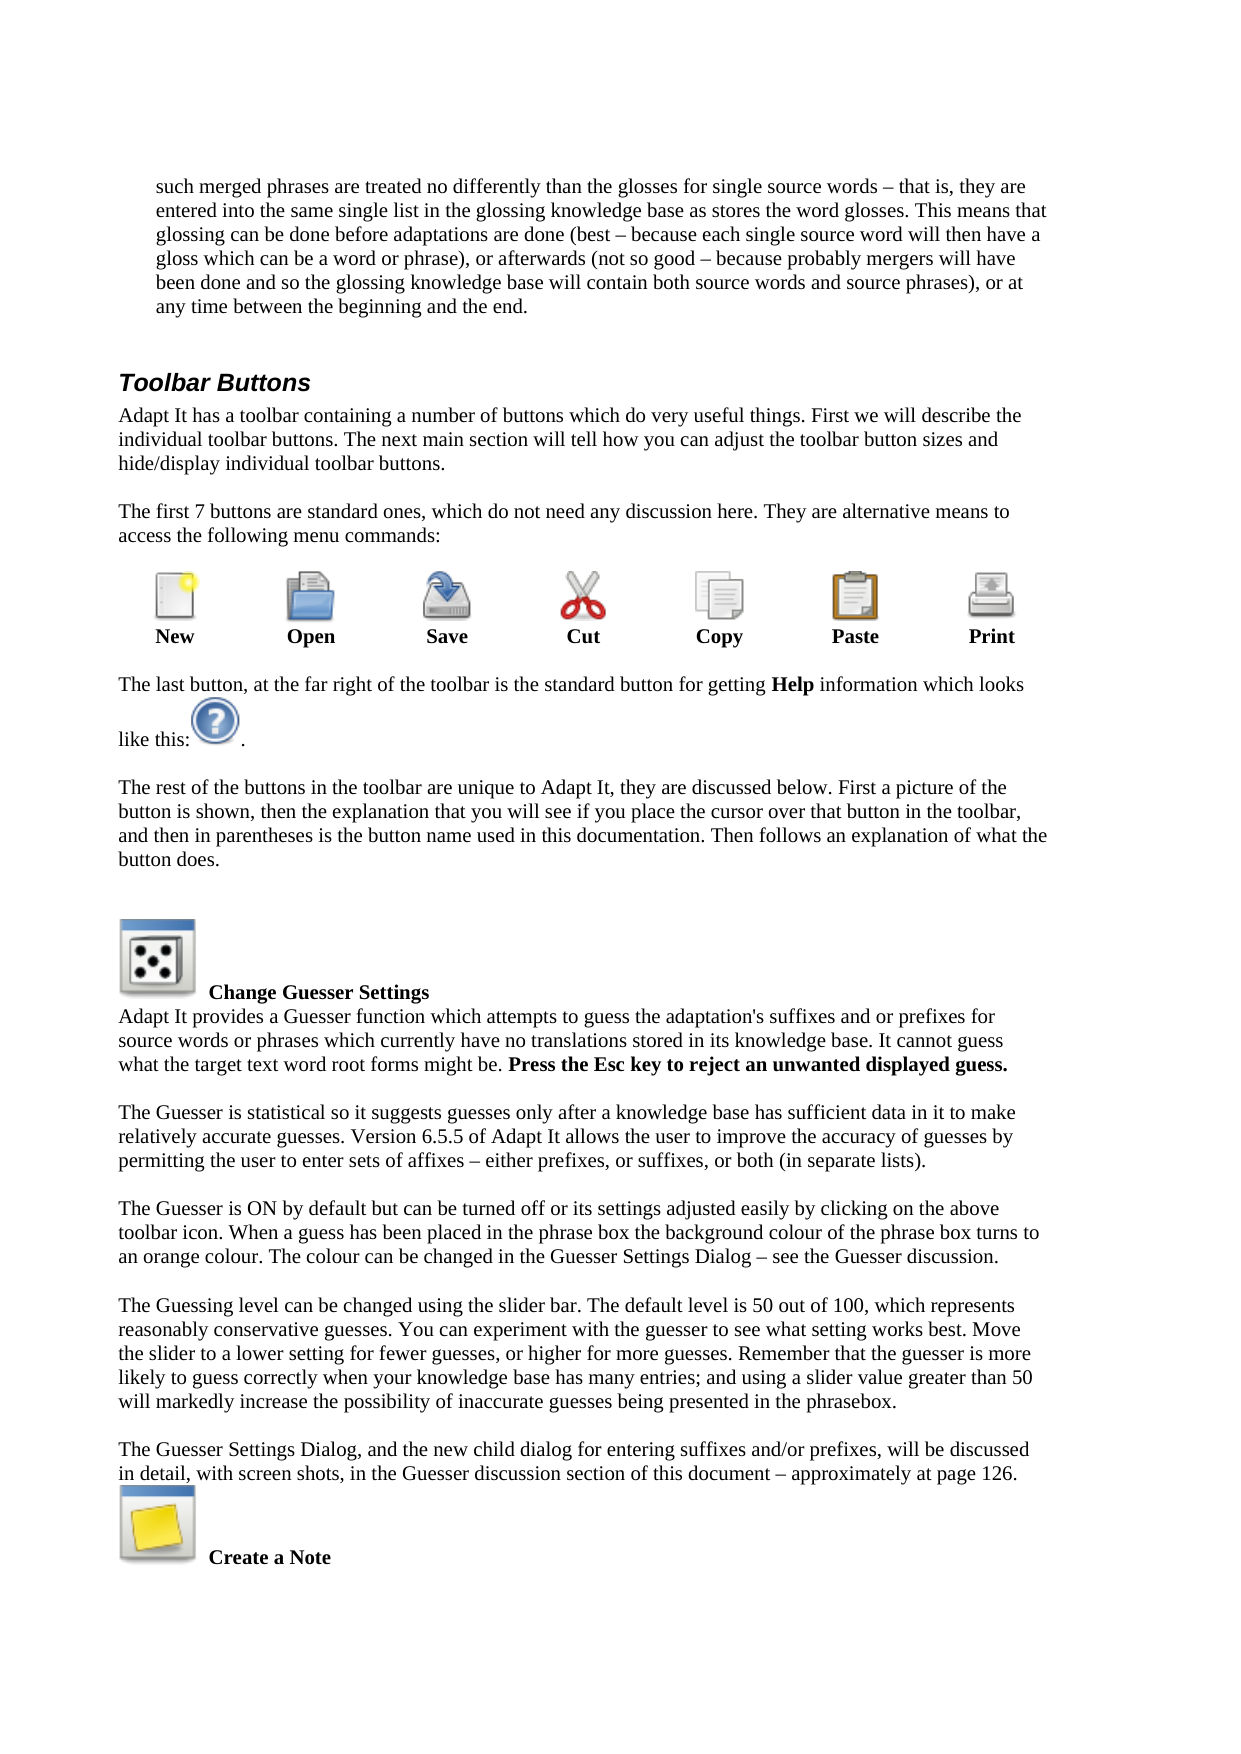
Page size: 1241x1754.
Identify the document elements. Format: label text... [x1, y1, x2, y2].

text The Guesser is ON by default but can be turned off or its settings adjusted easily by clicking on the above toolbar icon. When a guess has been placed in the phrase box the background colour of the phrase box turns to an orange colour. The colour can be changed in the Guesser Settings Dialog – see the Guesser discussion. [118, 1196, 1048, 1268]
picture [694, 571, 745, 621]
text The Guessing level can be changed using the slider bar. The default level is 50 out of 100, which represents reasonably conservative guesses. You can experiment with the guesser to see what setting works best. Move the slider to a lower setting for fewer guesses, or higher for more guesses. Remember that the guesser is more likely to guess correctly when your knowledge base has many entries; and using a slider value greater than 50 will markedly increase the possibility of inaccurate guesses being presented in the phrasebox. [118, 1292, 1048, 1413]
picture [558, 571, 608, 621]
text The last button, at the far right of the toolbar is the standard button for getting Help information which looks like this:. [118, 672, 1048, 751]
table_cell Paste [787, 624, 923, 648]
table_header [243, 571, 284, 624]
picture [118, 1485, 198, 1565]
table_header [338, 571, 379, 624]
picture [150, 571, 200, 621]
subtitle Toolbar Buttons [118, 367, 1048, 396]
text The Guesser Settings Dialog, and the new child dialog for entering suffixes and/or prefixes, will be discussed in detail, with screen shots, in the Guesser discussion section of this document – approximately at page 126. [118, 1437, 1048, 1485]
text The Guesser is statistical so it suggests guesses only after a knowledge base has sufficient data in it to make relatively accurate guesses. Version 6.5.5 of Adapt It allows the user to improve the accuracy of guesses by permitting the user to enter sets of affixes – either prefixes, or suffixes, or both (in separate lists). [118, 1100, 1048, 1172]
picture [830, 571, 881, 621]
table_header [787, 571, 923, 624]
table_header [924, 571, 1059, 624]
table_header [515, 571, 651, 624]
picture [118, 919, 198, 999]
table_cell Copy [651, 624, 787, 648]
table_header [379, 571, 515, 624]
text Adapt It provides a Guesser function which attempts to guess the adaptation's suffixes and or prefixes for source words or phrases which currently have no translations stored in its knowledge base. It cannot guess what the target text word root forms might be. Press the Esc key to reject an unwanted displayed guess. [118, 1004, 1048, 1076]
text Create a Note [118, 1485, 1048, 1569]
text The rest of the buttons in the toolbar are unique to Adapt It, they are discussed below. First a picture of the button is shown, then the explanation that you will see if you place the cursor over that button in the toolbar, and then in parentheses is the button name used in this documentation. Then follows an explanation of what the button does. [118, 775, 1048, 871]
table_header [651, 571, 787, 624]
table_cell New [107, 624, 243, 648]
text The first 7 buttons are standard ones, which do not need any discussion here. They are alternative means to access the following menu commands: [118, 499, 1048, 547]
table_cell Print [924, 624, 1059, 648]
picture [190, 696, 241, 747]
table_cell Save [379, 624, 515, 648]
table_header [107, 571, 243, 624]
table_cell Open [243, 624, 379, 648]
text Change Guesser Settings [118, 919, 1048, 1004]
picture [966, 571, 1017, 621]
table_cell Cut [515, 624, 651, 648]
text Adapt It has a toolbar containing a number of buttons which do very useful things. First we will describe the individual toolbar buttons. The next main section will tell how you can adjust the toolbar button sizes and hide/display individual toolbar buttons. [118, 402, 1048, 475]
list such merged phrases are treated no differently than the glosses for single source words – that is, they are entered into the same single list in the glossing knowledge base as stores the word glosses. This means that glossing can be done before adaptations are done (best – because each single source word will then have a gloss which can be a word or phrase), or afterwards (not so good – because probably mergers will have been done and so the glossing knowledge base will contain both source words and source phrases), or at any time between the beginning and the end. [118, 174, 1048, 318]
picture [284, 571, 338, 625]
picture [422, 571, 472, 621]
